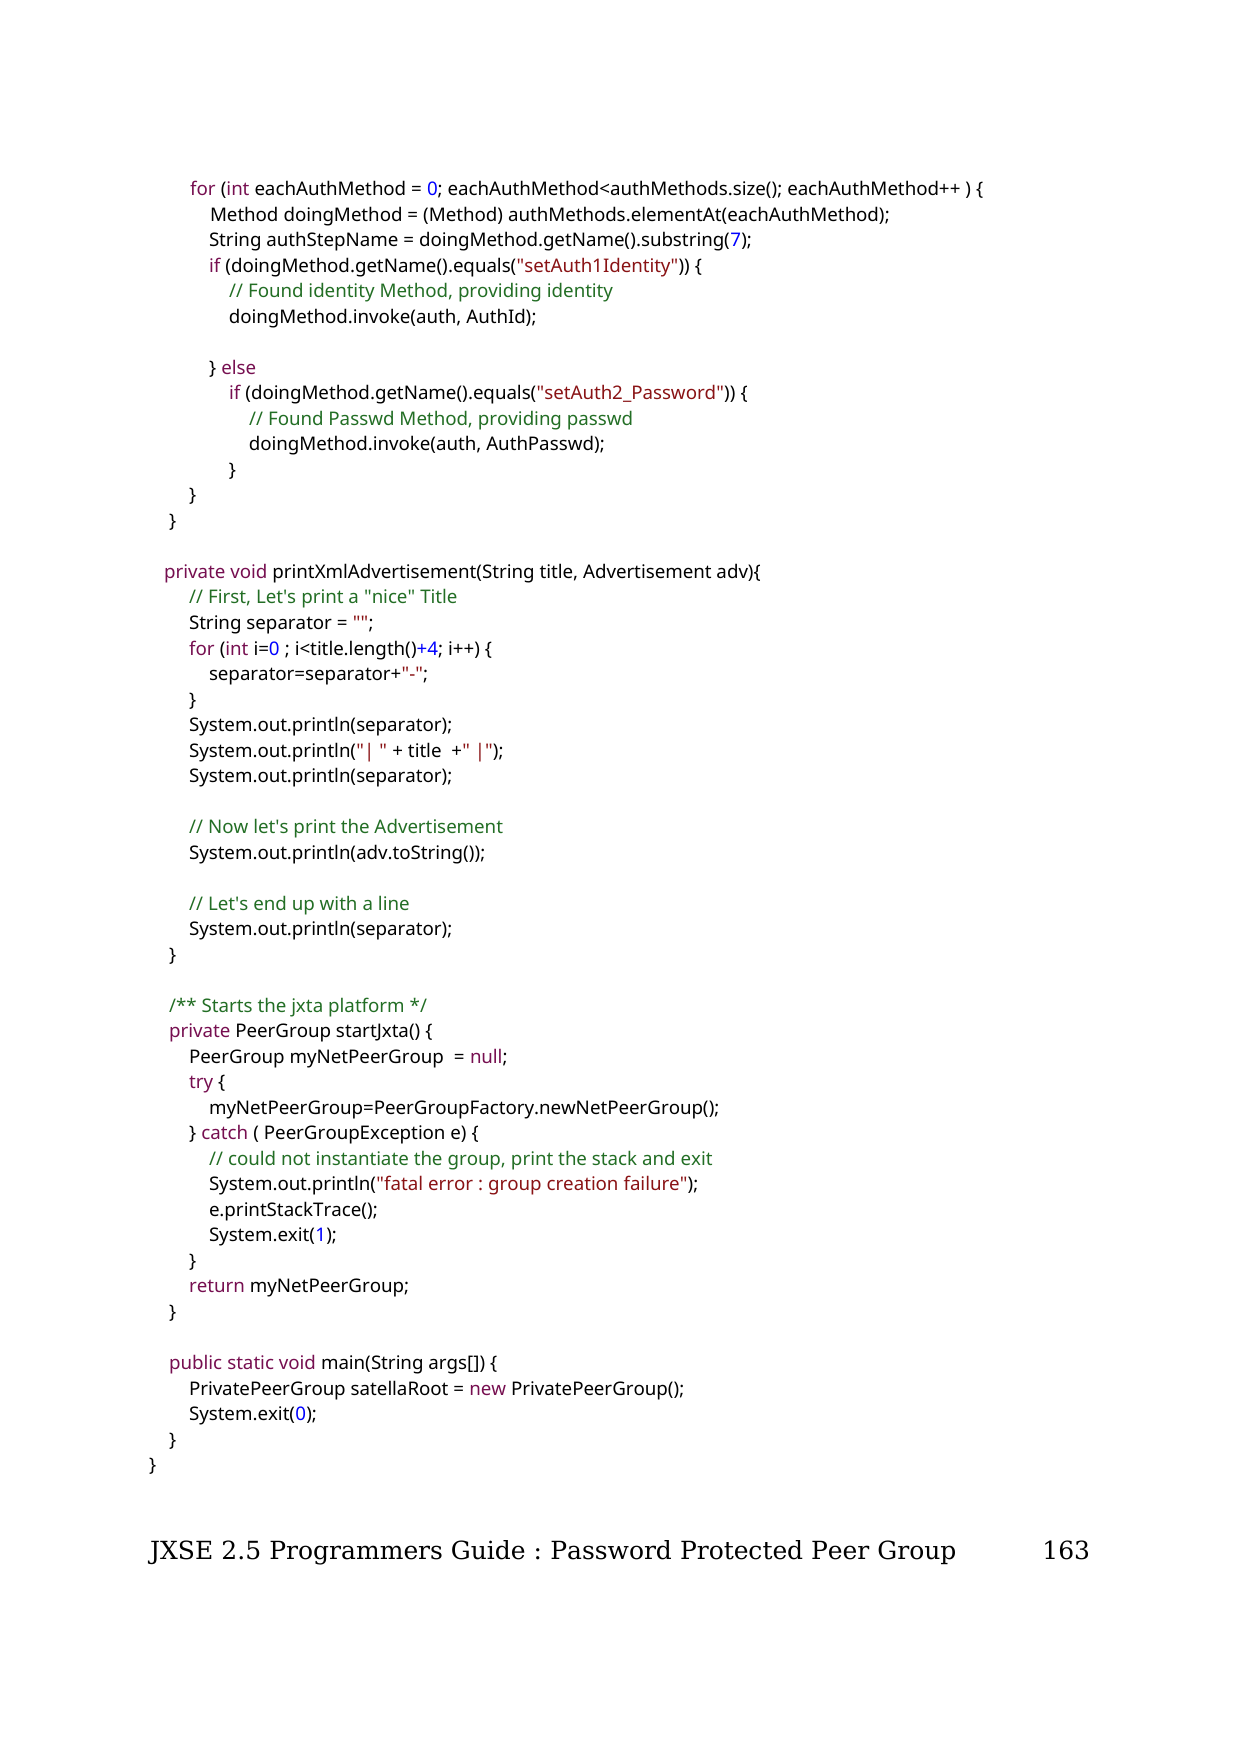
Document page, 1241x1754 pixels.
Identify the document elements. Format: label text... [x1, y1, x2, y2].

text } [149, 1452, 1149, 1477]
text // First, Let's print a "nice" Title [149, 584, 1149, 609]
text } [149, 686, 1149, 711]
text if (doingMethod.getName().equals("setAuth1Identity")) { [149, 252, 1149, 278]
text } [149, 482, 1149, 507]
text } [149, 507, 1149, 533]
text e.printStackTrace(); [149, 1196, 1149, 1222]
text try { [149, 1069, 1149, 1094]
text System.out.println(separator); [149, 916, 1149, 941]
text myNetPeerGroup=PeerGroupFactory.newNetPeerGroup(); [149, 1094, 1149, 1120]
text // Now let's print the Advertisement [149, 813, 1149, 839]
text } [149, 1247, 1149, 1273]
text } catch ( PeerGroupException e) { [149, 1120, 1149, 1145]
text // Found Passwd Method, providing passwd [149, 405, 1149, 431]
text PrivatePeerGroup satellaRoot = new PrivatePeerGroup(); [149, 1375, 1149, 1401]
text System.out.println("| " + title +" |"); [149, 737, 1149, 762]
text } [149, 941, 1149, 967]
text String authStepName = doingMethod.getName().substring(7); [149, 227, 1149, 252]
text doingMethod.invoke(auth, AuthPasswd); [149, 431, 1149, 456]
text Method doingMethod = (Method) authMethods.elementAt(eachAuthMethod); [150, 201, 1149, 227]
text System.out.println(separator); [149, 762, 1149, 788]
text return myNetPeerGroup; [149, 1273, 1149, 1298]
text private void printXmlAdvertisement(String title, Advertisement adv){ [149, 558, 1149, 584]
text System.out.println(separator); [149, 711, 1149, 737]
text // could not instantiate the group, print the stack and exit [149, 1145, 1149, 1171]
text } [149, 1426, 1149, 1452]
text /** Starts the jxta platform */ [149, 992, 1149, 1018]
text System.out.println("fatal error : group creation failure"); [149, 1171, 1149, 1196]
text System.exit(0); [149, 1401, 1149, 1426]
text separator=separator+"-"; [149, 660, 1149, 686]
text System.exit(1); [149, 1222, 1149, 1247]
text } else [149, 354, 1149, 380]
text // Let's end up with a line [149, 890, 1149, 916]
text String separator = ""; [149, 609, 1149, 635]
text public static void main(String args[]) { [149, 1349, 1149, 1375]
text } [149, 456, 1149, 482]
text for (int eachAuthMethod = 0; eachAuthMethod<authMethods.size(); eachAuthMethod++ ) { [150, 176, 1149, 201]
text System.out.println(adv.toString()); [149, 839, 1149, 864]
text PeerGroup myNetPeerGroup = null; [149, 1043, 1149, 1069]
text // Found identity Method, providing identity [149, 278, 1149, 303]
text for (int i=0 ; i<title.length()+4; i++) { [149, 635, 1149, 660]
text doingMethod.invoke(auth, AuthId); [149, 303, 1149, 329]
text } [149, 1298, 1149, 1324]
text private PeerGroup startJxta() { [149, 1018, 1149, 1043]
text if (doingMethod.getName().equals("setAuth2_Password")) { [149, 380, 1149, 405]
